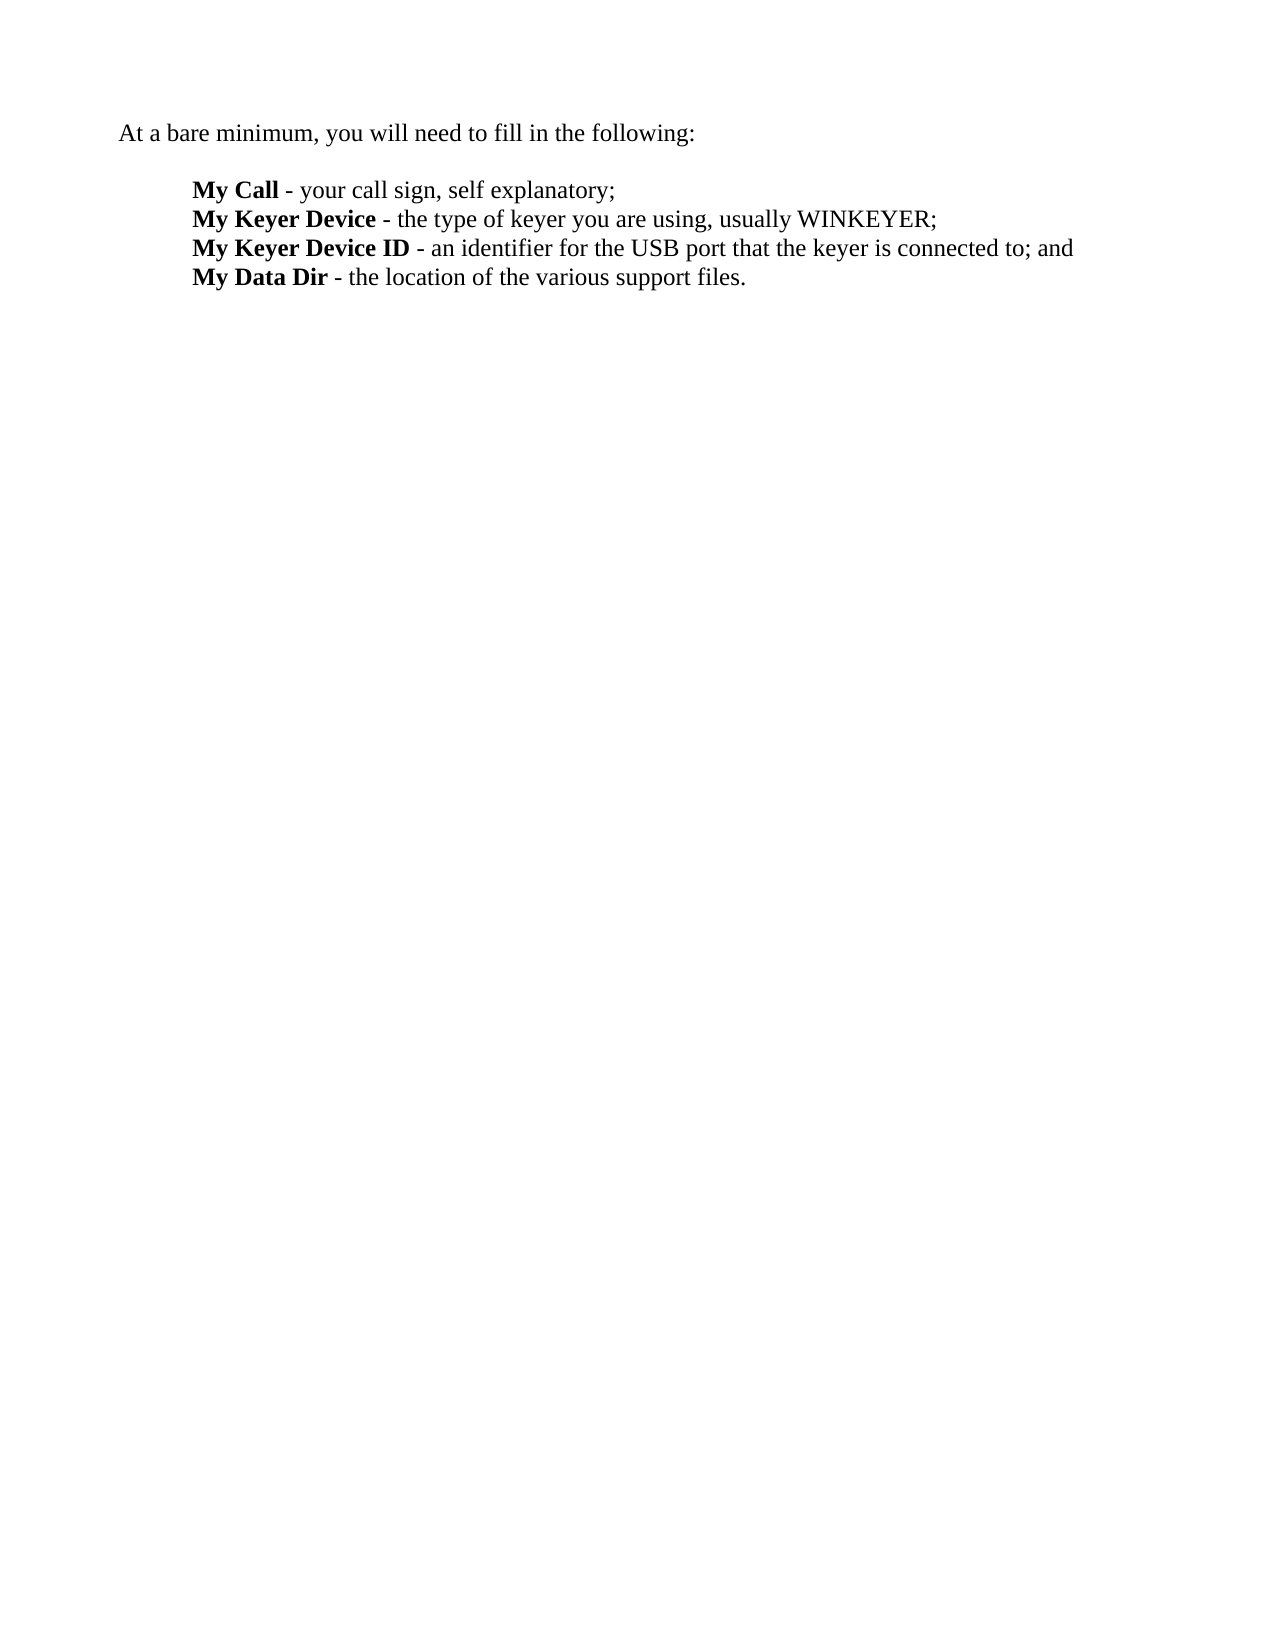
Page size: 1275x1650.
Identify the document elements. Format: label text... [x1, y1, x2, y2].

text My Call - your call sign, self explanatory; [118, 176, 1157, 204]
text My Keyer Device ID - an identifier for the USB port that the keyer is connected to; and [118, 233, 1157, 262]
text At a bare minimum, you will need to fill in the following: [118, 118, 1157, 147]
text My Keyer Device - the type of keyer you are using, usually WINKEYER; [118, 204, 1157, 233]
text My Data Dir - the location of the various support files. [118, 262, 1157, 291]
